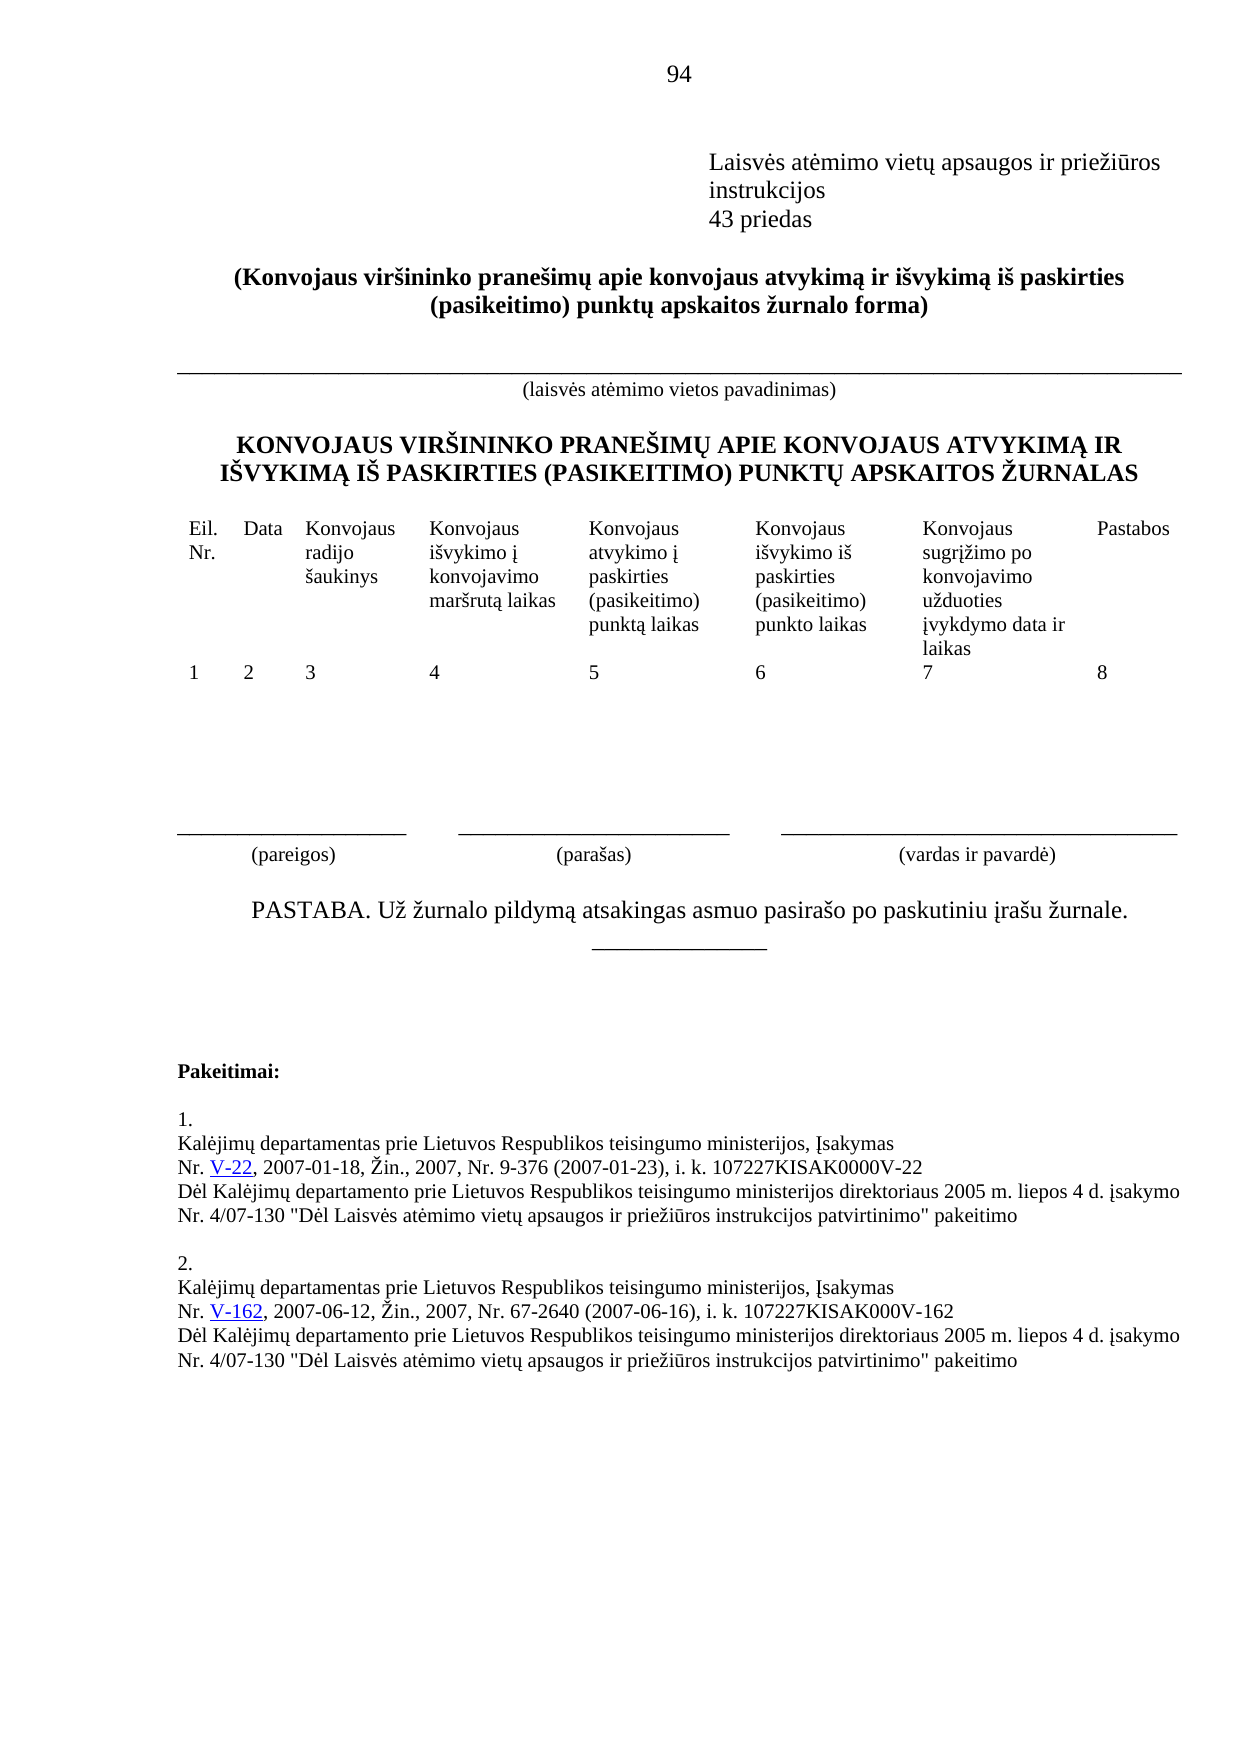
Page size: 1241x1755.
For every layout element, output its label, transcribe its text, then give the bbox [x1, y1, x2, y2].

table_cell [578, 709, 744, 732]
table_cell [418, 684, 577, 708]
table_cell [232, 733, 294, 757]
table_header Konvojaus sugrįžimo po konvojavimo užduoties įvykdymo data ir laikas [911, 516, 1086, 660]
table_cell [744, 709, 911, 732]
table_cell [232, 709, 294, 732]
table_cell 5 [578, 660, 744, 684]
table_cell [232, 684, 294, 708]
table_cell 1 [177, 660, 232, 684]
table_cell [1086, 757, 1181, 781]
table_cell [1086, 684, 1181, 708]
text Kalėjimų departamentas prie Lietuvos Respublikos teisingumo ministerijos, Įsakymas [177, 1275, 1181, 1299]
table_cell [177, 709, 232, 732]
text Dėl Kalėjimų departamento prie Lietuvos Respublikos teisingumo ministerijos direktoriaus 2005 m. liepos 4 d. įsakymo Nr. 4/07-130 "Dėl Laisvės atėmimo vietų apsaugos ir priežiūros instrukcijos patvirtinimo" pakeitimo [177, 1323, 1181, 1372]
table_cell [911, 733, 1086, 757]
text instrukcijos [177, 176, 1181, 204]
table_cell [578, 684, 744, 708]
text 2. [177, 1251, 1181, 1275]
table_cell [418, 709, 577, 732]
table_header Konvojaus atvykimo į paskirties (pasikeitimo) punktą laikas [578, 516, 744, 660]
table_header Konvojaus radijo šaukinys [294, 516, 418, 660]
table_cell [911, 709, 1086, 732]
text (pareigos) (parašas) (vardas ir pavardė) [177, 838, 1181, 867]
text ______________ [177, 924, 1181, 953]
text KONVOJAUS VIRŠININKO PRANEŠIMŲ APIE KONVOJAUS ATVYKIMĄ IR IŠVYKIMĄ IŠ PASKIRTIES (PASIKEITIMO) PUNKTŲ APSKAITOS ŽURNALAS [177, 430, 1181, 487]
table_cell [177, 757, 232, 781]
table_cell 6 [744, 660, 911, 684]
table_cell [1086, 733, 1181, 757]
table_cell 2 [232, 660, 294, 684]
table_header Eil. Nr. [177, 516, 232, 660]
table_cell [744, 757, 911, 781]
table_cell [294, 757, 418, 781]
text (Konvojaus viršininko pranešimų apie konvojaus atvykimą ir išvykimą iš paskirties (pasikeitimo) punktų apskaitos žurnalo forma) [177, 262, 1181, 319]
table_cell 7 [911, 660, 1086, 684]
text Laisvės atėmimo vietų apsaugos ir priežiūros [177, 147, 1181, 176]
table_cell [744, 733, 911, 757]
table_cell [1086, 709, 1181, 732]
table_cell 4 [418, 660, 577, 684]
text 1. [177, 1107, 1181, 1131]
text Nr. V-22, 2007-01-18, Žin., 2007, Nr. 9-376 (2007-01-23), i. k. 107227KISAK0000V-22 [177, 1155, 1181, 1179]
text PASTABA. Už žurnalo pildymą atsakingas asmuo pasirašo po paskutiniu įrašu žurnale. [177, 896, 1181, 924]
text 43 priedas [177, 204, 1181, 233]
table_cell [418, 757, 577, 781]
text Pakeitimai: [177, 1059, 1181, 1083]
table_cell [911, 757, 1086, 781]
table_cell [578, 733, 744, 757]
text Dėl Kalėjimų departamento prie Lietuvos Respublikos teisingumo ministerijos direktoriaus 2005 m. liepos 4 d. įsakymo Nr. 4/07-130 "Dėl Laisvės atėmimo vietų apsaugos ir priežiūros instrukcijos patvirtinimo" pakeitimo [177, 1179, 1181, 1227]
table_header Konvojaus išvykimo į konvojavimo maršrutą laikas [418, 516, 577, 660]
table_cell [578, 757, 744, 781]
table_header Pastabos [1086, 516, 1181, 660]
text Nr. V-162, 2007-06-12, Žin., 2007, Nr. 67-2640 (2007-06-16), i. k. 107227KISAK000V-162 [177, 1299, 1181, 1323]
table_cell [294, 733, 418, 757]
table_cell [418, 733, 577, 757]
table_cell 8 [1086, 660, 1181, 684]
table_cell [911, 684, 1086, 708]
table_cell [294, 684, 418, 708]
text Kalėjimų departamentas prie Lietuvos Respublikos teisingumo ministerijos, Įsakymas [177, 1131, 1181, 1155]
table_header Data [232, 516, 294, 660]
table_cell [177, 733, 232, 757]
table_header Konvojaus išvykimo iš paskirties (pasikeitimo) punkto laikas [744, 516, 911, 660]
table_cell [177, 684, 232, 708]
table_cell [232, 757, 294, 781]
table_cell [744, 684, 911, 708]
text (laisvės atėmimo vietos pavadinimas) [177, 377, 1181, 401]
table_cell [294, 709, 418, 732]
table_cell 3 [294, 660, 418, 684]
